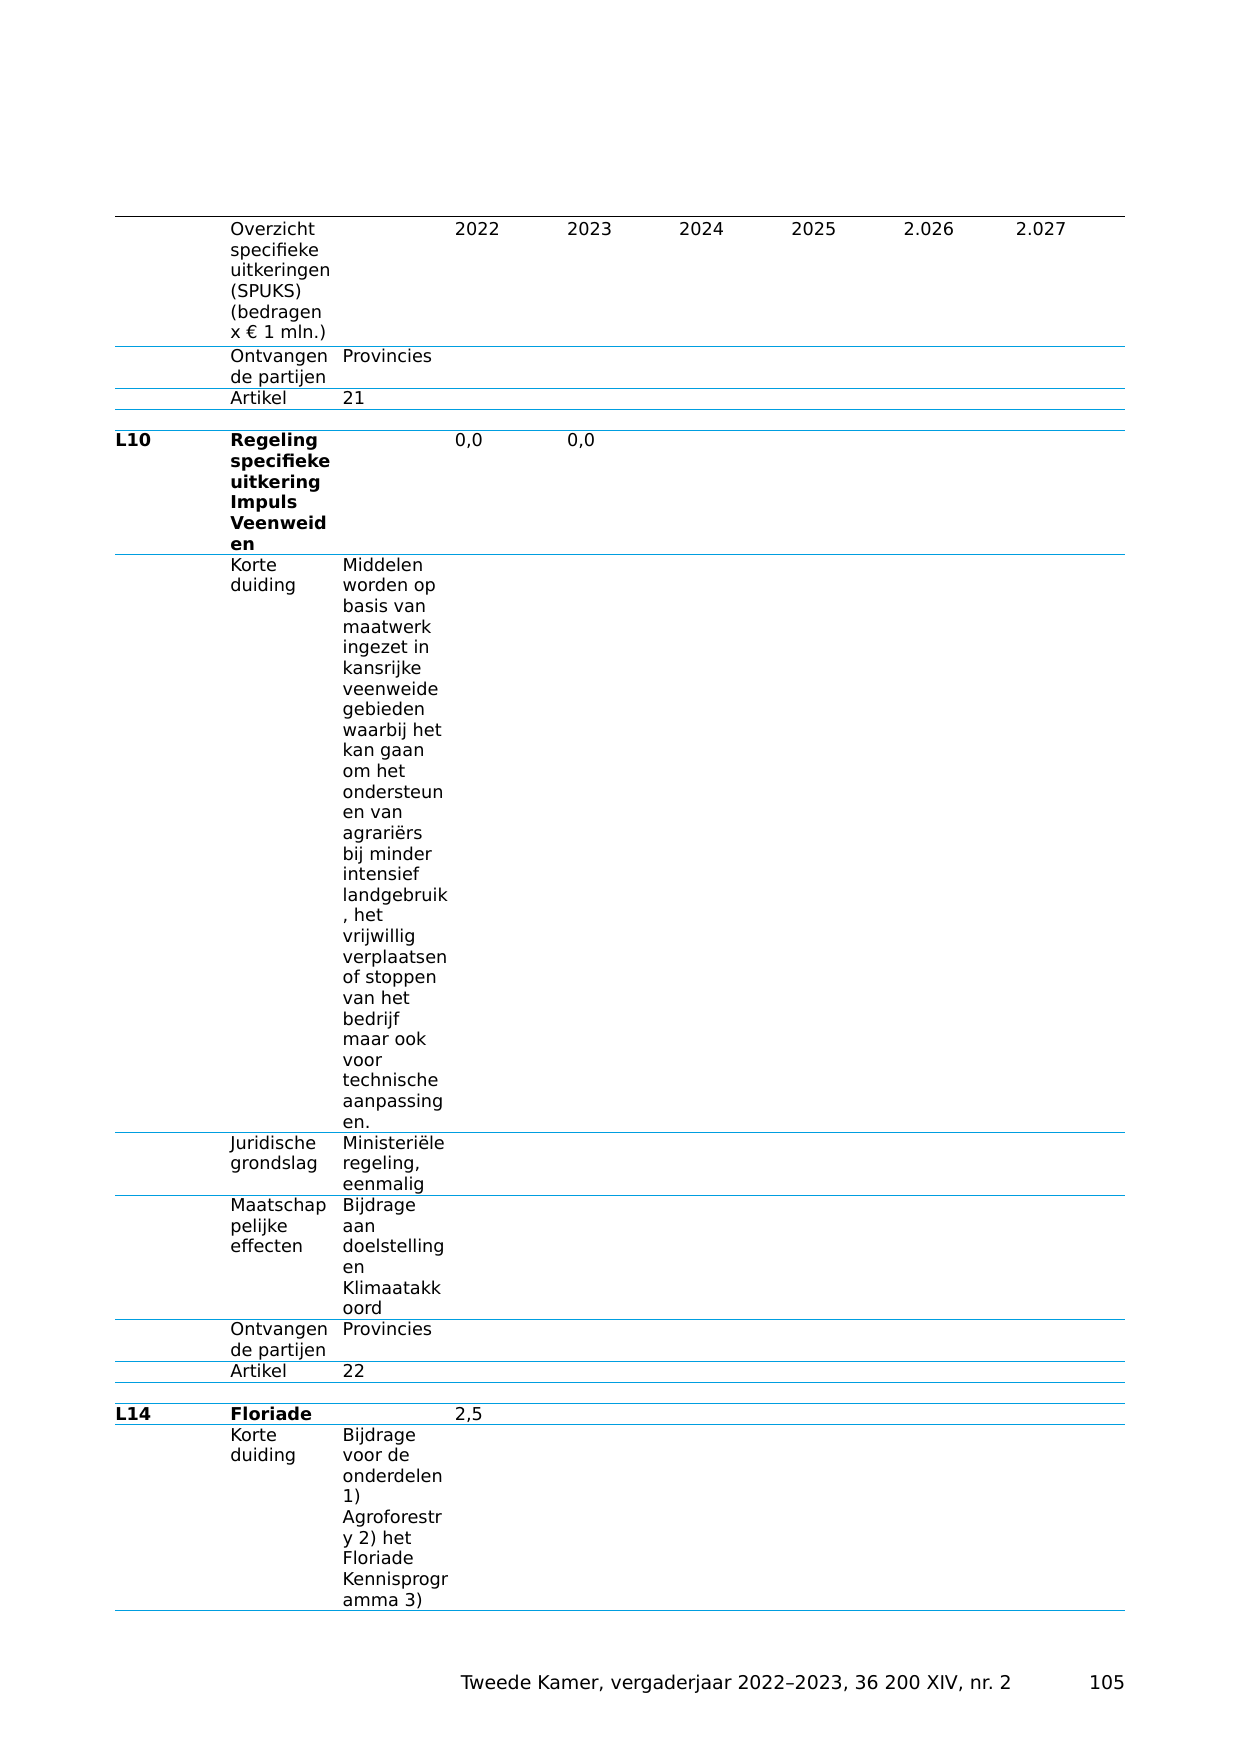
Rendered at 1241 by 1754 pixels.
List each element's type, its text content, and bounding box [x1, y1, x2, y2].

table_cell Overzicht specifieke uitkeringen (SPUKS) (bedragen x € 1 mln.) [227, 217, 339, 346]
table_cell Ontvangende partijen [227, 1320, 339, 1361]
table_cell Ministeriële regeling, eenmalig [340, 1133, 452, 1194]
table_cell [900, 1362, 1013, 1382]
table_cell [564, 347, 676, 388]
table_cell [340, 431, 452, 554]
table_cell [115, 389, 227, 409]
table_cell [340, 1404, 452, 1424]
table_cell [900, 555, 1013, 1132]
table_cell 0,0 [452, 431, 564, 554]
table_header Specifieke uitkeringen LNV [115, 191, 1125, 216]
table_cell [115, 1383, 227, 1403]
table_cell [1013, 347, 1125, 388]
table_cell [564, 1425, 676, 1610]
table_cell 22 [340, 1362, 452, 1382]
table_cell [788, 1133, 900, 1194]
table_cell [1013, 431, 1125, 554]
table_cell [564, 1133, 676, 1194]
table_cell [115, 347, 227, 388]
table_cell [564, 1362, 676, 1382]
table_cell [452, 1196, 564, 1319]
table_cell [900, 431, 1013, 554]
table_cell 2024 [676, 217, 788, 346]
table_cell [788, 1404, 900, 1424]
table_cell [788, 1362, 900, 1382]
table_cell Ontvangende partijen [227, 347, 339, 388]
table_cell 2.026 [900, 217, 1013, 346]
table_cell 0,0 [564, 431, 676, 554]
table_cell 2,5 [452, 1404, 564, 1424]
table_cell [452, 347, 564, 388]
table_cell [788, 347, 900, 388]
table_cell [900, 1320, 1013, 1361]
table_cell L10 [115, 431, 227, 554]
table_cell [115, 555, 227, 1132]
table_cell [788, 555, 900, 1132]
table_cell [115, 217, 227, 346]
table_cell [788, 410, 900, 430]
table_cell [900, 1196, 1013, 1319]
table_cell [788, 1383, 900, 1403]
table_cell [564, 555, 676, 1132]
table_cell [452, 410, 564, 430]
table_cell [452, 1320, 564, 1361]
table_cell [1013, 1425, 1125, 1610]
table_cell [115, 1320, 227, 1361]
table_cell [564, 389, 676, 409]
table_cell [676, 1425, 788, 1610]
table_cell 2023 [564, 217, 676, 346]
table_cell [564, 1320, 676, 1361]
table_cell Provincies [340, 1320, 452, 1361]
table_cell [564, 1383, 676, 1403]
table_cell [676, 1362, 788, 1382]
table_cell [900, 1133, 1013, 1194]
table_cell [676, 1196, 788, 1319]
table_cell Middelen worden op basis van maatwerk ingezet in kansrijke veenweidegebieden waarbij het kan gaan om het ondersteunen van agrariërs bij minder intensief landgebruik, het vrijwillig verplaatsen of stoppen van het bedrijf maar ook voor technische aanpassingen. [340, 555, 452, 1132]
table_cell [452, 555, 564, 1132]
table_cell Floriade [227, 1404, 339, 1424]
table_cell Korte duiding [227, 1425, 339, 1610]
table_cell [452, 1425, 564, 1610]
table_cell [900, 389, 1013, 409]
table_cell Artikel [227, 1362, 339, 1382]
table_cell [564, 1196, 676, 1319]
table_cell [1013, 1404, 1125, 1424]
table_cell [788, 389, 900, 409]
table_cell [452, 1362, 564, 1382]
table_cell [900, 1383, 1013, 1403]
table_cell [900, 1404, 1013, 1424]
table_cell [1013, 1320, 1125, 1361]
table_cell [676, 1404, 788, 1424]
table_cell Korte duiding [227, 555, 339, 1132]
table_cell 2025 [788, 217, 900, 346]
table_cell [564, 1404, 676, 1424]
table_cell Maatschappelijke effecten [227, 1196, 339, 1319]
table_cell [788, 1196, 900, 1319]
table_cell [676, 410, 788, 430]
table_cell [227, 1383, 339, 1403]
table_cell [676, 1133, 788, 1194]
table_cell [115, 1133, 227, 1194]
table_cell [1013, 555, 1125, 1132]
table_cell Juridische grondslag [227, 1133, 339, 1194]
table_cell [900, 347, 1013, 388]
table_cell [676, 347, 788, 388]
table_cell Bijdrage voor de onderdelen 1) Agroforestry 2) het Floriade Kennisprogramma 3) [340, 1425, 452, 1610]
table_cell [340, 1383, 452, 1403]
table_cell [676, 431, 788, 554]
table_cell [676, 555, 788, 1132]
table_cell 21 [340, 389, 452, 409]
table_cell [564, 410, 676, 430]
table_cell [788, 431, 900, 554]
table_cell [340, 217, 452, 346]
table_cell [227, 410, 339, 430]
table_cell 2022 [452, 217, 564, 346]
table_cell [452, 1383, 564, 1403]
table_cell L14 [115, 1404, 227, 1424]
table_cell [1013, 1133, 1125, 1194]
table_cell [1013, 389, 1125, 409]
table_cell 2.027 [1013, 217, 1125, 346]
table_cell [1013, 410, 1125, 430]
table_cell [1013, 1383, 1125, 1403]
table_cell [115, 1362, 227, 1382]
table_cell [1013, 1362, 1125, 1382]
table_cell [788, 1320, 900, 1361]
table_cell [900, 1425, 1013, 1610]
table_cell [115, 410, 227, 430]
table_cell [900, 410, 1013, 430]
table_cell [452, 1133, 564, 1194]
table_cell [115, 1425, 227, 1610]
table_cell Regeling specifieke uitkering Impuls Veenweiden [227, 431, 339, 554]
table_cell [1013, 1196, 1125, 1319]
table_cell [788, 1425, 900, 1610]
table_cell [676, 389, 788, 409]
table_cell [115, 1196, 227, 1319]
table_cell [676, 1383, 788, 1403]
table_cell Bijdrage aan doelstellingen Klimaatakkoord [340, 1196, 452, 1319]
table_cell Provincies [340, 347, 452, 388]
table_cell [340, 410, 452, 430]
table_cell Artikel [227, 389, 339, 409]
table_cell [676, 1320, 788, 1361]
table_cell [452, 389, 564, 409]
